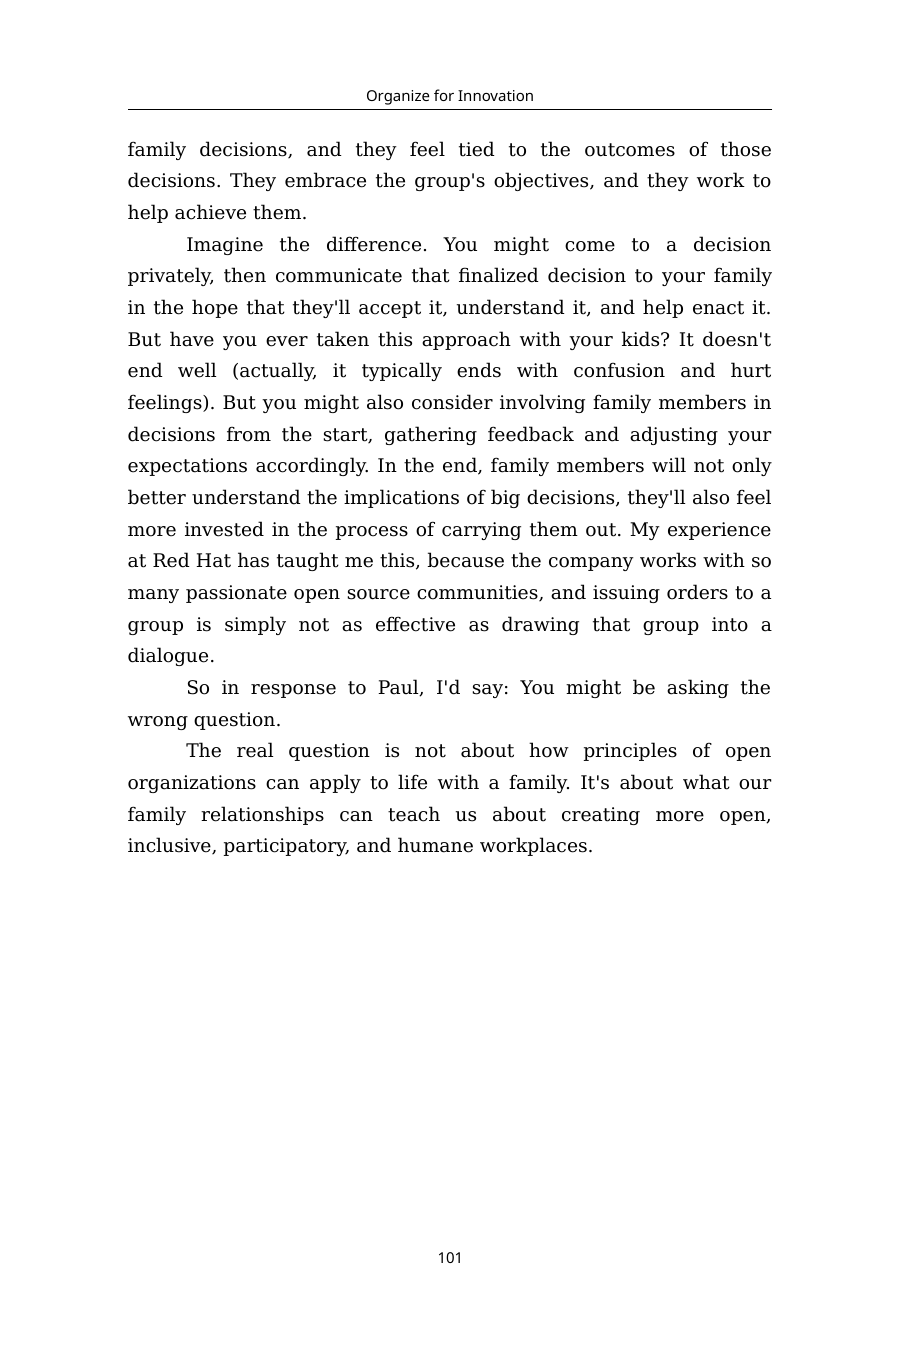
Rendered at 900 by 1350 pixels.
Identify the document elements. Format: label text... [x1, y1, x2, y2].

text Imagine the difference. You might come to a decision privately, then communicate that finalized decision to your family in the hope that they'll accept it, understand it, and help enact it. But have you ever taken this approach with your kids? It doesn't end well (actually, it typically ends with confusion and hurt feelings). But you might also consider involving family members in decisions from the start, gathering feedback and adjusting your expectations accordingly. In the end, family members will not only better understand the implications of big decisions, they'll also feel more invested in the process of carrying them out. My experience at Red Hat has taught me this, because the company works with so many passionate open source communities, and issuing orders to a group is simply not as effective as drawing that group into a dialogue. [127, 234, 772, 667]
text The real question is not about how principles of open organizations can apply to life with a family. It's about what our family relationships can teach us about creating more open, inclusive, participatory, and humane workplaces. [127, 740, 772, 857]
text So in response to Paul, I'd say: You might be asking the wrong question. [127, 677, 772, 731]
text family decisions, and they feel tied to the outcomes of those decisions. They embrace the group's objectives, and they work to help achieve them. [127, 139, 772, 224]
